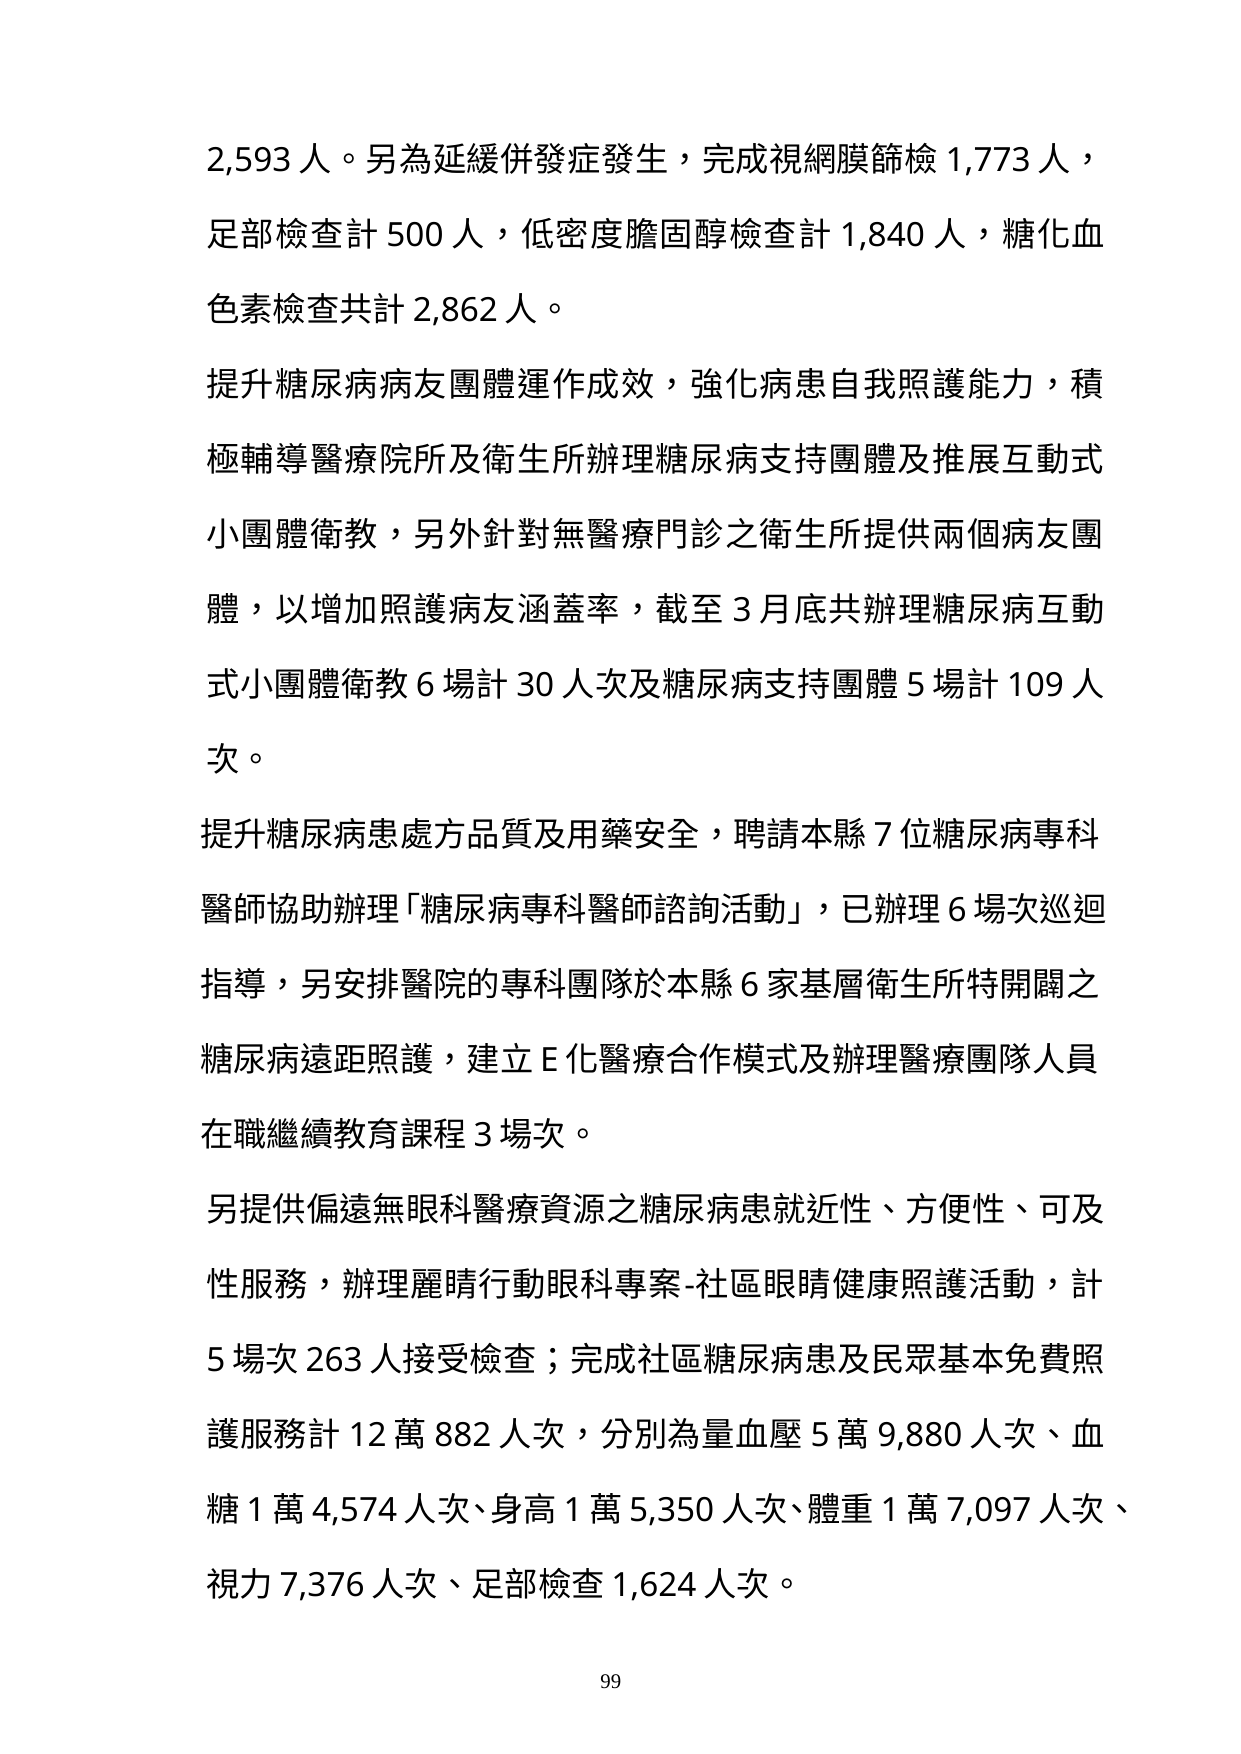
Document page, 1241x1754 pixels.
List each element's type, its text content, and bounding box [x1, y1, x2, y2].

text 另提供偏遠無眼科醫療資源之糖尿病患就近性、方便性、可及性服務，辦理麗睛行動眼科專案-社區眼睛健康照護活動，計5場次263人接受檢查；完成社區糖尿病患及民眾基本免費照護服務計12萬882人次，分別為量血壓5萬9,880人次、血糖1萬4,574人次、身高1萬5,350人次、體重1萬7,097人次、視力7,376人次、足部檢查1,624人次。 [206, 1170, 1105, 1620]
text 2,593人。另為延緩併發症發生，完成視網膜篩檢1,773人，足部檢查計500人，低密度膽固醇檢查計1,840人，糖化血色素檢查共計2,862人。 [206, 120, 1105, 345]
text 提升糖尿病患處方品質及用藥安全，聘請本縣7位糖尿病專科醫師協助辦理「糖尿病專科醫師諮詢活動」，已辦理6場次巡迴指導，另安排醫院的專科團隊於本縣6家基層衛生所特開闢之糖尿病遠距照護，建立E化醫療合作模式及辦理醫療團隊人員在職繼續教育課程3場次。 [200, 795, 1106, 1170]
text 提升糖尿病病友團體運作成效，強化病患自我照護能力，積極輔導醫療院所及衛生所辦理糖尿病支持團體及推展互動式小團體衛教，另外針對無醫療門診之衛生所提供兩個病友團體，以增加照護病友涵蓋率，截至3月底共辦理糖尿病互動式小團體衛教6場計30人次及糖尿病支持團體5場計109人次。 [206, 345, 1105, 795]
